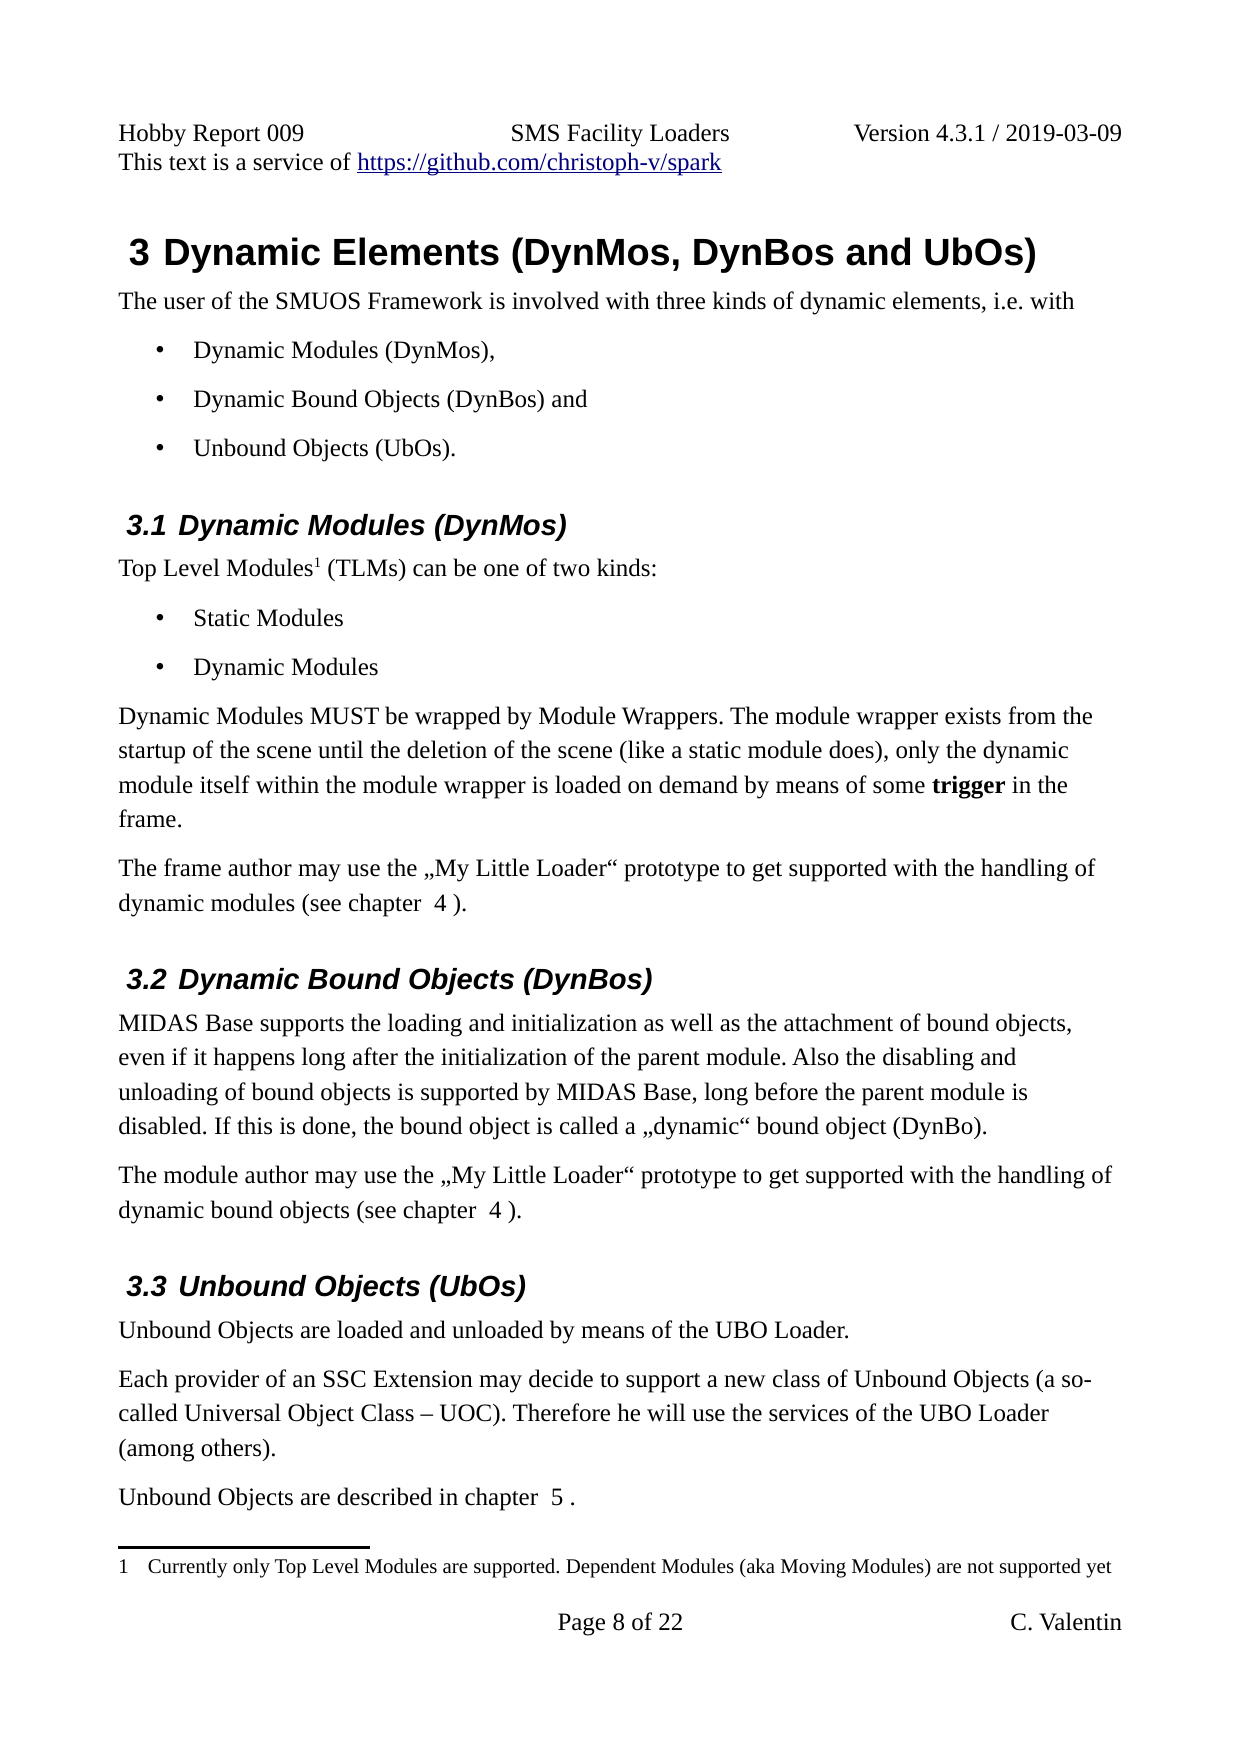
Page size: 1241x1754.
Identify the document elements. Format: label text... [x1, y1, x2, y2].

text Unbound Objects are loaded and unloaded by means of the UBO Loader. [118, 1315, 1122, 1344]
list Unbound Objects (UbOs). [156, 433, 1122, 462]
text Unbound Objects are described in chapter 5 . [118, 1482, 1122, 1511]
text Currently only Top Level Modules are supported. Dependent Modules (aka Moving Modules) are not supported yet [118, 1553, 1122, 1578]
text Top Level Modules (TLMs) can be one of two kinds: [118, 553, 1122, 582]
text The user of the SMUOS Framework is involved with three kinds of dynamic elements, i.e. with [118, 286, 1122, 315]
subtitle Dynamic Modules (DynMos) [118, 507, 1122, 541]
text Dynamic Modules MUST be wrapped by Module Wrappers. The module wrapper exists from the startup of the scene until the deletion of the scene (like a static module does), only the dynamic module itself within the module wrapper is loaded on demand by means of some trigger in the frame. [118, 701, 1122, 833]
list Static Modules [156, 603, 1122, 631]
text The frame author may use the „My Little Loader“ prototype to get supported with the handling of dynamic modules (see chapter 4 ). [118, 853, 1122, 916]
subtitle Unbound Objects (UbOs) [118, 1269, 1122, 1302]
text MIDAS Base supports the loading and initialization as well as the attachment of bound objects, even if it happens long after the initialization of the parent module. Also the disabling and unloading of bound objects is supported by MIDAS Base, long before the parent module is disabled. If this is done, the bound object is called a „dynamic“ bound object (DynBo). [118, 1008, 1122, 1140]
text Each provider of an SSC Extension may decide to support a new class of Unbound Objects (a so-called Universal Object Class – UOC). Therefore he will use the services of the UBO Loader (among others). [118, 1364, 1122, 1462]
text The module author may use the „My Little Loader“ prototype to get supported with the handling of dynamic bound objects (see chapter 4 ). [118, 1160, 1122, 1223]
list Dynamic Bound Objects (DynBos) and [156, 384, 1122, 413]
subtitle Dynamic Bound Objects (DynBos) [118, 962, 1122, 995]
list Dynamic Modules (DynMos), [156, 335, 1122, 364]
subtitle Dynamic Elements (DynMos, DynBos and UbOs) [118, 230, 1122, 274]
list Dynamic Modules [156, 652, 1122, 680]
